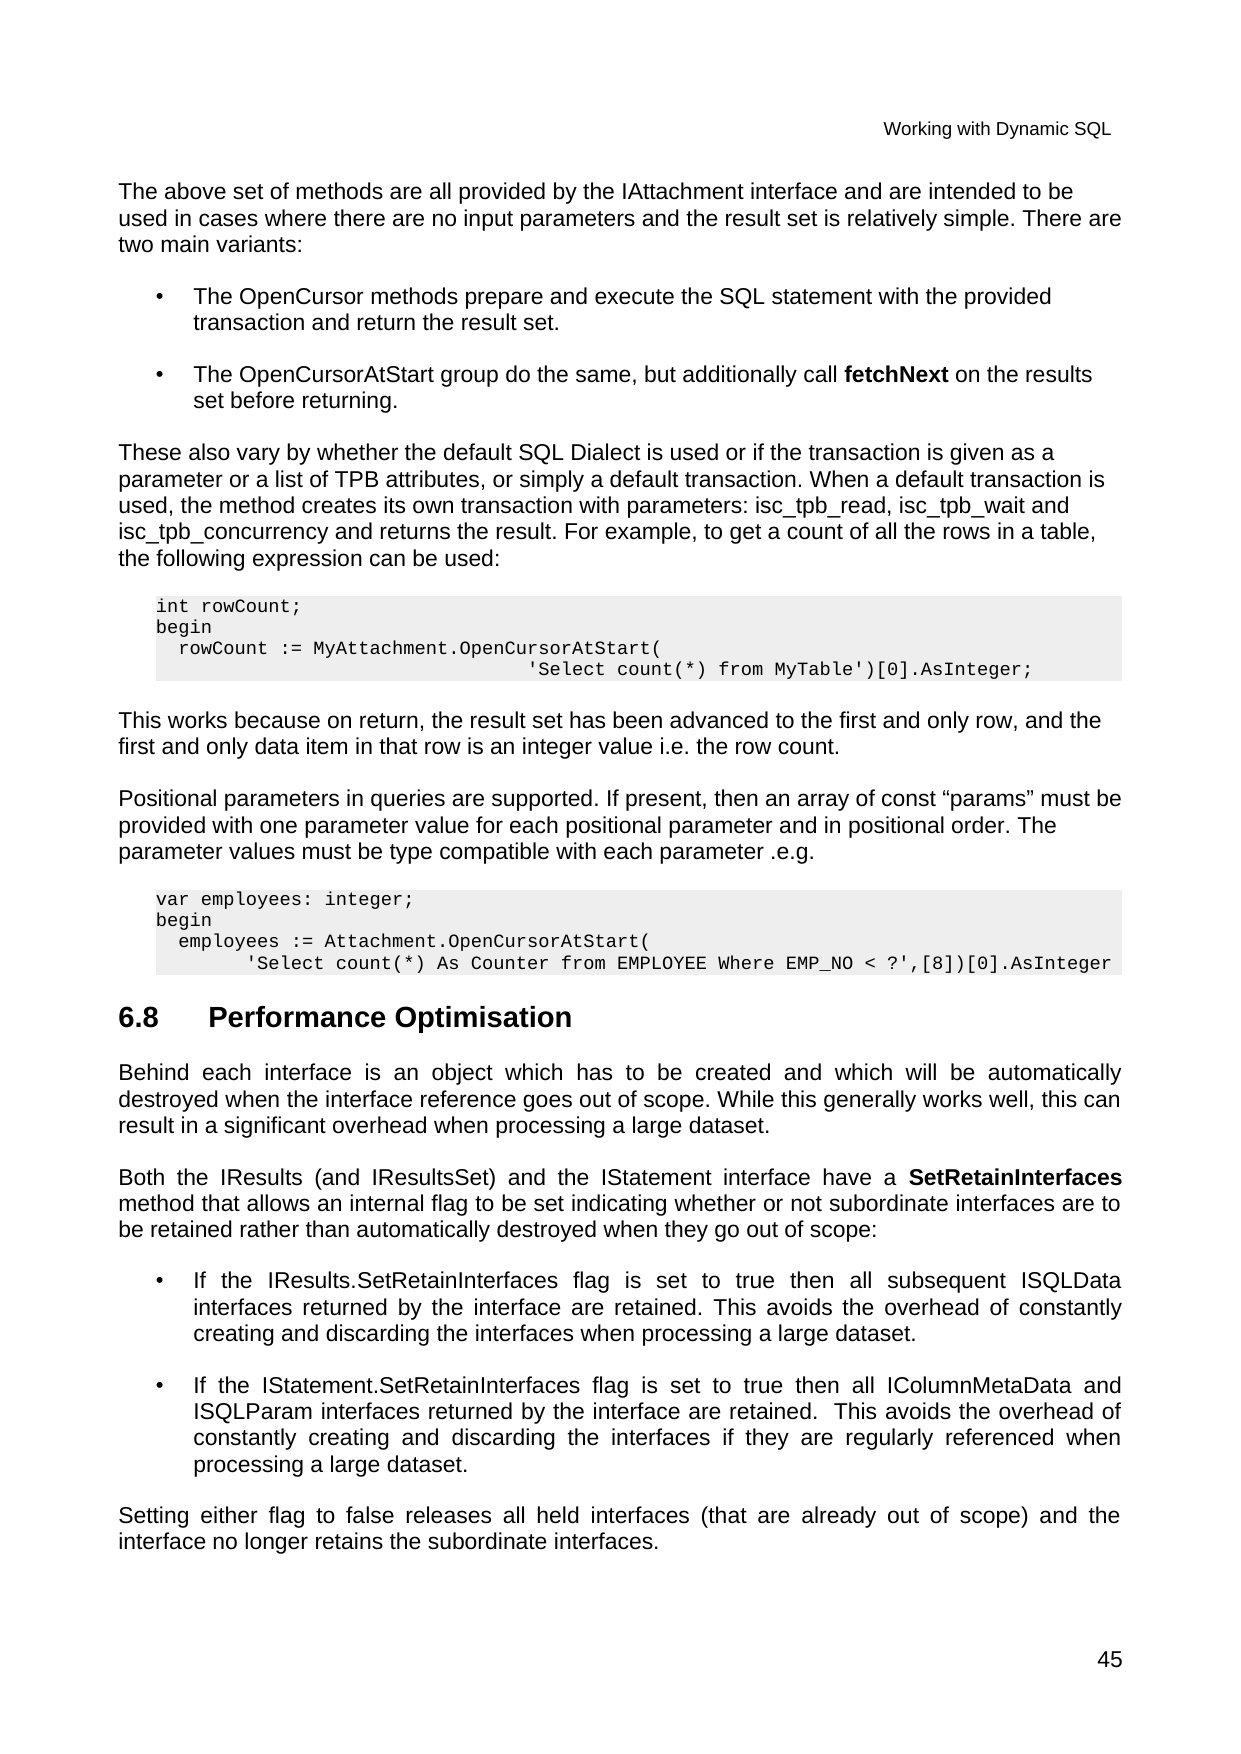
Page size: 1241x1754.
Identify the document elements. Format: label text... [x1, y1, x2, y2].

list If the IResults.SetRetainInterfaces flag is set to true then all subsequent ISQLData interfaces returned by the interface are retained. This avoids the overhead of constantly creating and discarding the interfaces when processing a large dataset. [156, 1267, 1122, 1347]
text Both the IResults (and IResultsSet) and the IStatement interface have a SetRetainInterfaces method that allows an internal flag to be set indicating whether or not subordinate interfaces are to be retained rather than automatically destroyed when they go out of scope: [118, 1163, 1122, 1242]
text var employees: integer; [156, 890, 1122, 911]
text 'Select count(*) As Counter from EMPLOYEE Where EMP_NO < ?',[8])[0].AsInteger [156, 953, 1122, 975]
text begin [156, 911, 1122, 932]
list The OpenCursorAtStart group do the same, but additionally call fetchNext on the results set before returning. [156, 361, 1122, 414]
list If the IStatement.SetRetainInterfaces flag is set to true then all IColumnMetaData and ISQLParam interfaces returned by the interface are retained. This avoids the overhead of constantly creating and discarding the interfaces if they are regularly referenced when processing a large dataset. [156, 1372, 1122, 1477]
text employees := Attachment.OpenCursorAtStart( [156, 932, 1122, 953]
text 'Select count(*) from MyTable')[0].AsInteger; [156, 660, 1122, 681]
text This works because on return, the result set has been advanced to the first and only row, and the first and only data item in that row is an integer value i.e. the row count. [118, 707, 1122, 760]
list The OpenCursor methods prepare and execute the SQL statement with the provided transaction and return the result set. [156, 283, 1122, 335]
text The above set of methods are all provided by the IAttachment interface and are intended to be used in cases where there are no input parameters and the result set is relatively simple. There are two main variants: [118, 178, 1122, 257]
text These also vary by whether the default SQL Dialect is used or if the transaction is given as a parameter or a list of TPB attributes, or simply a default transaction. When a default transaction is used, the method creates its own transaction with parameters: isc_tpb_read, isc_tpb_wait and isc_tpb_concurrency and returns the result. For example, to get a count of all the rows in a table, the following expression can be used: [118, 439, 1122, 571]
text Setting either flag to false releases all held interfaces (that are already out of scope) and the interface no longer retains the subordinate interfaces. [118, 1502, 1122, 1555]
text begin [156, 618, 1122, 639]
text Behind each interface is an object which has to be created and which will be automatically destroyed when the interface reference goes out of scope. While this generally works well, this can result in a significant overhead when processing a large dataset. [118, 1059, 1122, 1138]
text int rowCount; [156, 596, 1122, 618]
subtitle Performance Optimisation [118, 1000, 1122, 1034]
text Positional parameters in queries are supported. If present, then an array of const “params” must be provided with one parameter value for each positional parameter and in positional order. The parameter values must be type compatible with each parameter .e.g. [118, 785, 1122, 864]
text rowCount := MyAttachment.OpenCursorAtStart( [156, 639, 1122, 660]
